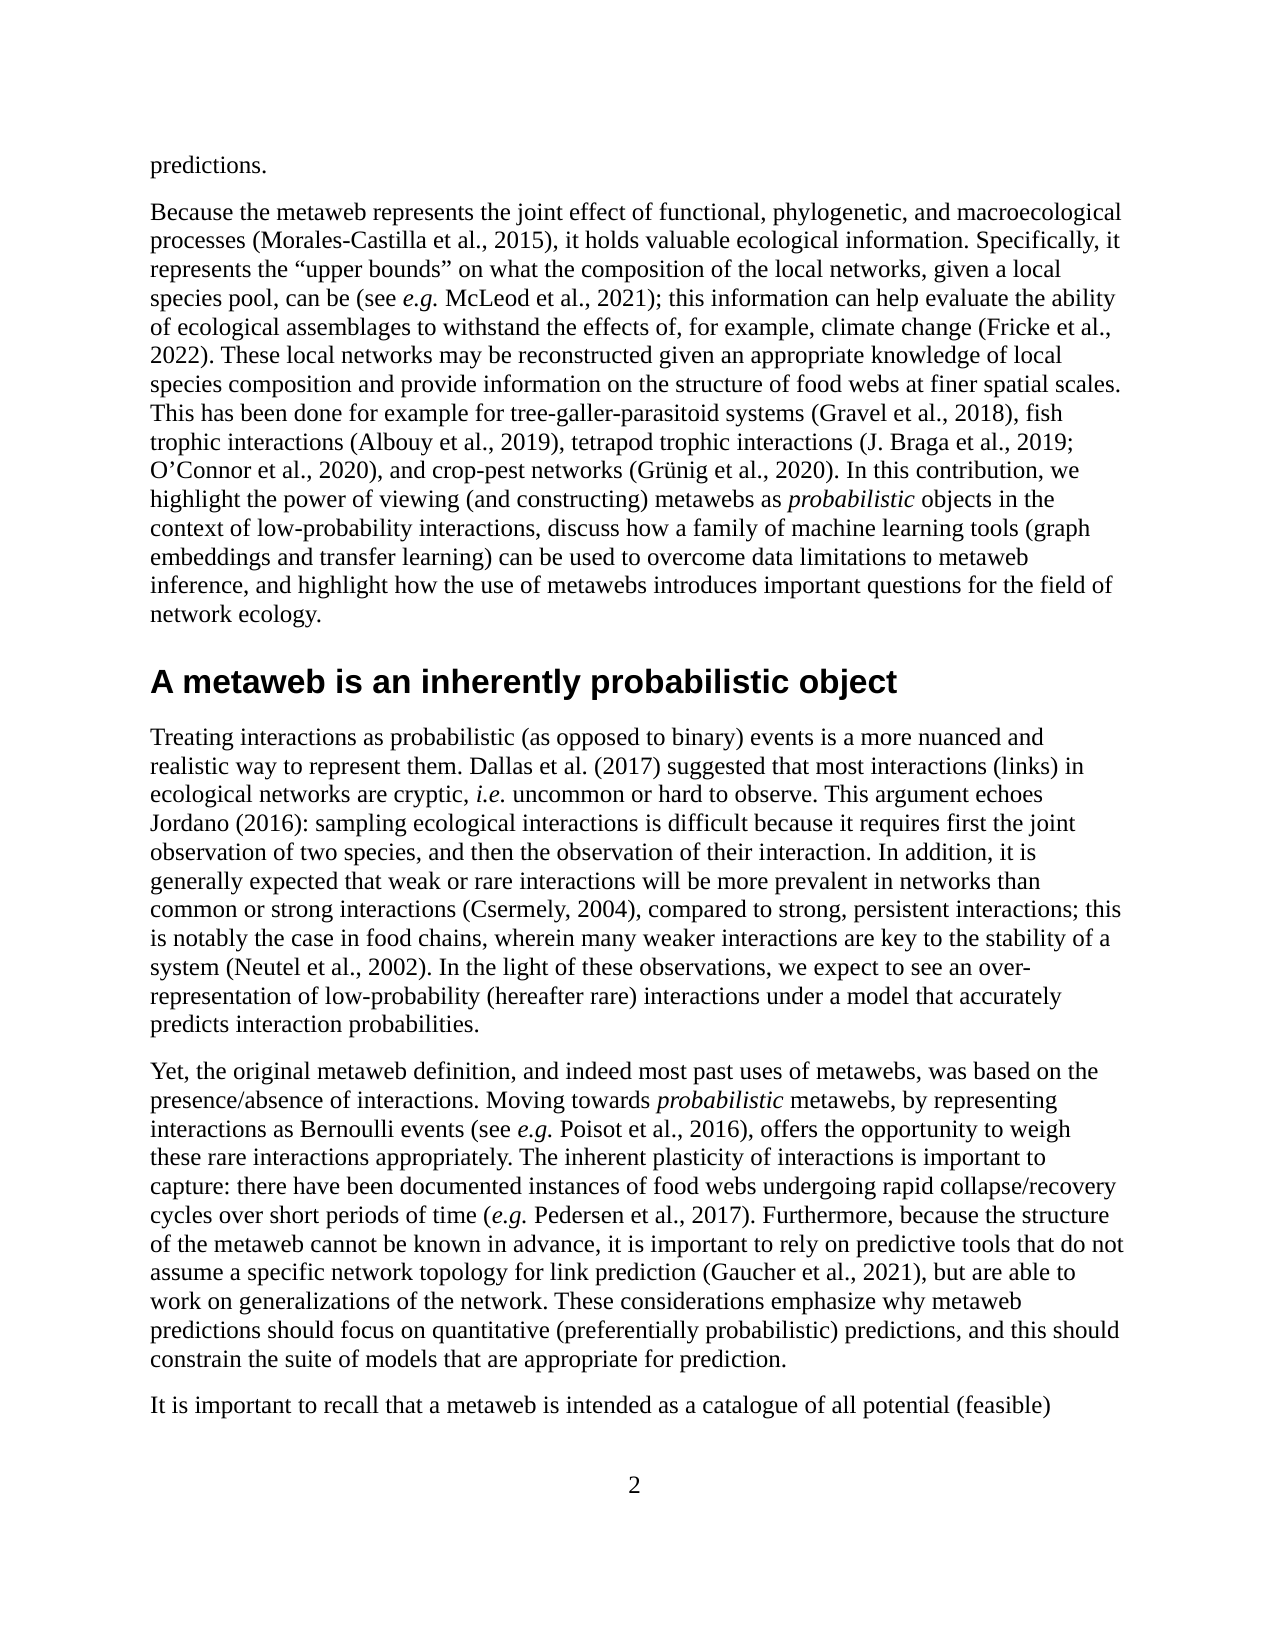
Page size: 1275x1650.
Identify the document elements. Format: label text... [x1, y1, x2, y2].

text It is important to recall that a metaweb is intended as a catalogue of all potential (feasible) [150, 1390, 1125, 1419]
text predictions. [150, 150, 1125, 179]
text Yet, the original metaweb definition, and indeed most past uses of metawebs, was based on the presence/absence of interactions. Moving towards probabilistic metawebs, by representing interactions as Bernoulli events (see e.g. Poisot et al., 2016), offers the opportunity to weigh these rare interactions appropriately. The inherent plasticity of interactions is important to capture: there have been documented instances of food webs undergoing rapid collapse/recovery cycles over short periods of time (e.g. Pedersen et al., 2017). Furthermore, because the structure of the metaweb cannot be known in advance, it is important to rely on predictive tools that do not assume a specific network topology for link prediction (Gaucher et al., 2021), but are able to work on generalizations of the network. These considerations emphasize why metaweb predictions should focus on quantitative (preferentially probabilistic) predictions, and this should constrain the suite of models that are appropriate for prediction. [150, 1056, 1125, 1372]
subtitle A metaweb is an inherently probabilistic object [150, 662, 1125, 701]
text Treating interactions as probabilistic (as opposed to binary) events is a more nuanced and realistic way to represent them. Dallas et al. (2017) suggested that most interactions (links) in ecological networks are cryptic, i.e. uncommon or hard to observe. This argument echoes Jordano (2016): sampling ecological interactions is difficult because it requires first the joint observation of two species, and then the observation of their interaction. In addition, it is generally expected that weak or rare interactions will be more prevalent in networks than common or strong interactions (Csermely, 2004), compared to strong, persistent interactions; this is notably the case in food chains, wherein many weaker interactions are key to the stability of a system (Neutel et al., 2002). In the light of these observations, we expect to see an over-representation of low-probability (hereafter rare) interactions under a model that accurately predicts interaction probabilities. [150, 722, 1125, 1038]
text Because the metaweb represents the joint effect of functional, phylogenetic, and macroecological processes (Morales-Castilla et al., 2015), it holds valuable ecological information. Specifically, it represents the “upper bounds” on what the composition of the local networks, given a local species pool, can be (see e.g. McLeod et al., 2021); this information can help evaluate the ability of ecological assemblages to withstand the effects of, for example, climate change (Fricke et al., 2022). These local networks may be reconstructed given an appropriate knowledge of local species composition and provide information on the structure of food webs at finer spatial scales. This has been done for example for tree-galler-parasitoid systems (Gravel et al., 2018), fish trophic interactions (Albouy et al., 2019), tetrapod trophic interactions (J. Braga et al., 2019; O’Connor et al., 2020), and crop-pest networks (Grünig et al., 2020). In this contribution, we highlight the power of viewing (and constructing) metawebs as probabilistic objects in the context of low-probability interactions, discuss how a family of machine learning tools (graph embeddings and transfer learning) can be used to overcome data limitations to metaweb inference, and highlight how the use of metawebs introduces important questions for the field of network ecology. [150, 197, 1125, 628]
